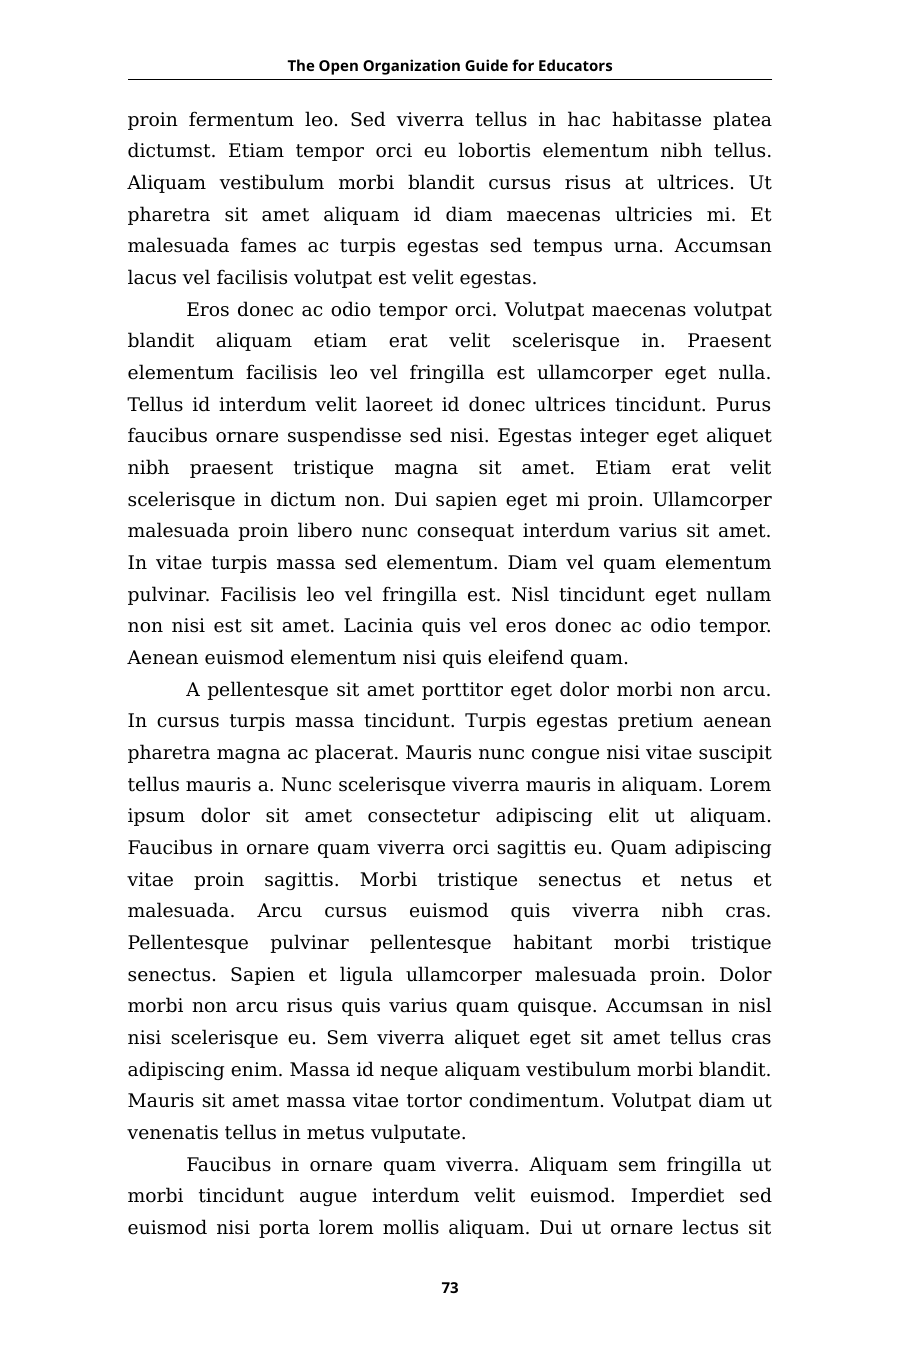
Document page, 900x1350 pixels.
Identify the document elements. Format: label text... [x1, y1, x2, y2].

text proin fermentum leo. Sed viverra tellus in hac habitasse platea dictumst. Etiam tempor orci eu lobortis elementum nibh tellus. Aliquam vestibulum morbi blandit cursus risus at ultrices. Ut pharetra sit amet aliquam id diam maecenas ultricies mi. Et malesuada fames ac turpis egestas sed tempus urna. Accumsan lacus vel facilisis volutpat est velit egestas. [127, 109, 772, 289]
text Eros donec ac odio tempor orci. Volutpat maecenas volutpat blandit aliquam etiam erat velit scelerisque in. Praesent elementum facilisis leo vel fringilla est ullamcorper eget nulla. Tellus id interdum velit laoreet id donec ultrices tincidunt. Purus faucibus ornare suspendisse sed nisi. Egestas integer eget aliquet nibh praesent tristique magna sit amet. Etiam erat velit scelerisque in dictum non. Dui sapien eget mi proin. Ullamcorper malesuada proin libero nunc consequat interdum varius sit amet. In vitae turpis massa sed elementum. Diam vel quam elementum pulvinar. Facilisis leo vel fringilla est. Nisl tincidunt eget nullam non nisi est sit amet. Lacinia quis vel eros donec ac odio tempor. Aenean euismod elementum nisi quis eleifend quam. [127, 299, 772, 669]
text A pellentesque sit amet porttitor eget dolor morbi non arcu. In cursus turpis massa tincidunt. Turpis egestas pretium aenean pharetra magna ac placerat. Mauris nunc congue nisi vitae suscipit tellus mauris a. Nunc scelerisque viverra mauris in aliquam. Lorem ipsum dolor sit amet consectetur adipiscing elit ut aliquam. Faucibus in ornare quam viverra orci sagittis eu. Quam adipiscing vitae proin sagittis. Morbi tristique senectus et netus et malesuada. Arcu cursus euismod quis viverra nibh cras. Pellentesque pulvinar pellentesque habitant morbi tristique senectus. Sapien et ligula ullamcorper malesuada proin. Dolor morbi non arcu risus quis varius quam quisque. Accumsan in nisl nisi scelerisque eu. Sem viverra aliquet eget sit amet tellus cras adipiscing enim. Massa id neque aliquam vestibulum morbi blandit. Mauris sit amet massa vitae tortor condimentum. Volutpat diam ut venenatis tellus in metus vulputate. [127, 679, 772, 1144]
text Faucibus in ornare quam viverra. Aliquam sem fringilla ut morbi tincidunt augue interdum velit euismod. Imperdiet sed euismod nisi porta lorem mollis aliquam. Dui ut ornare lectus sit [127, 1154, 772, 1239]
